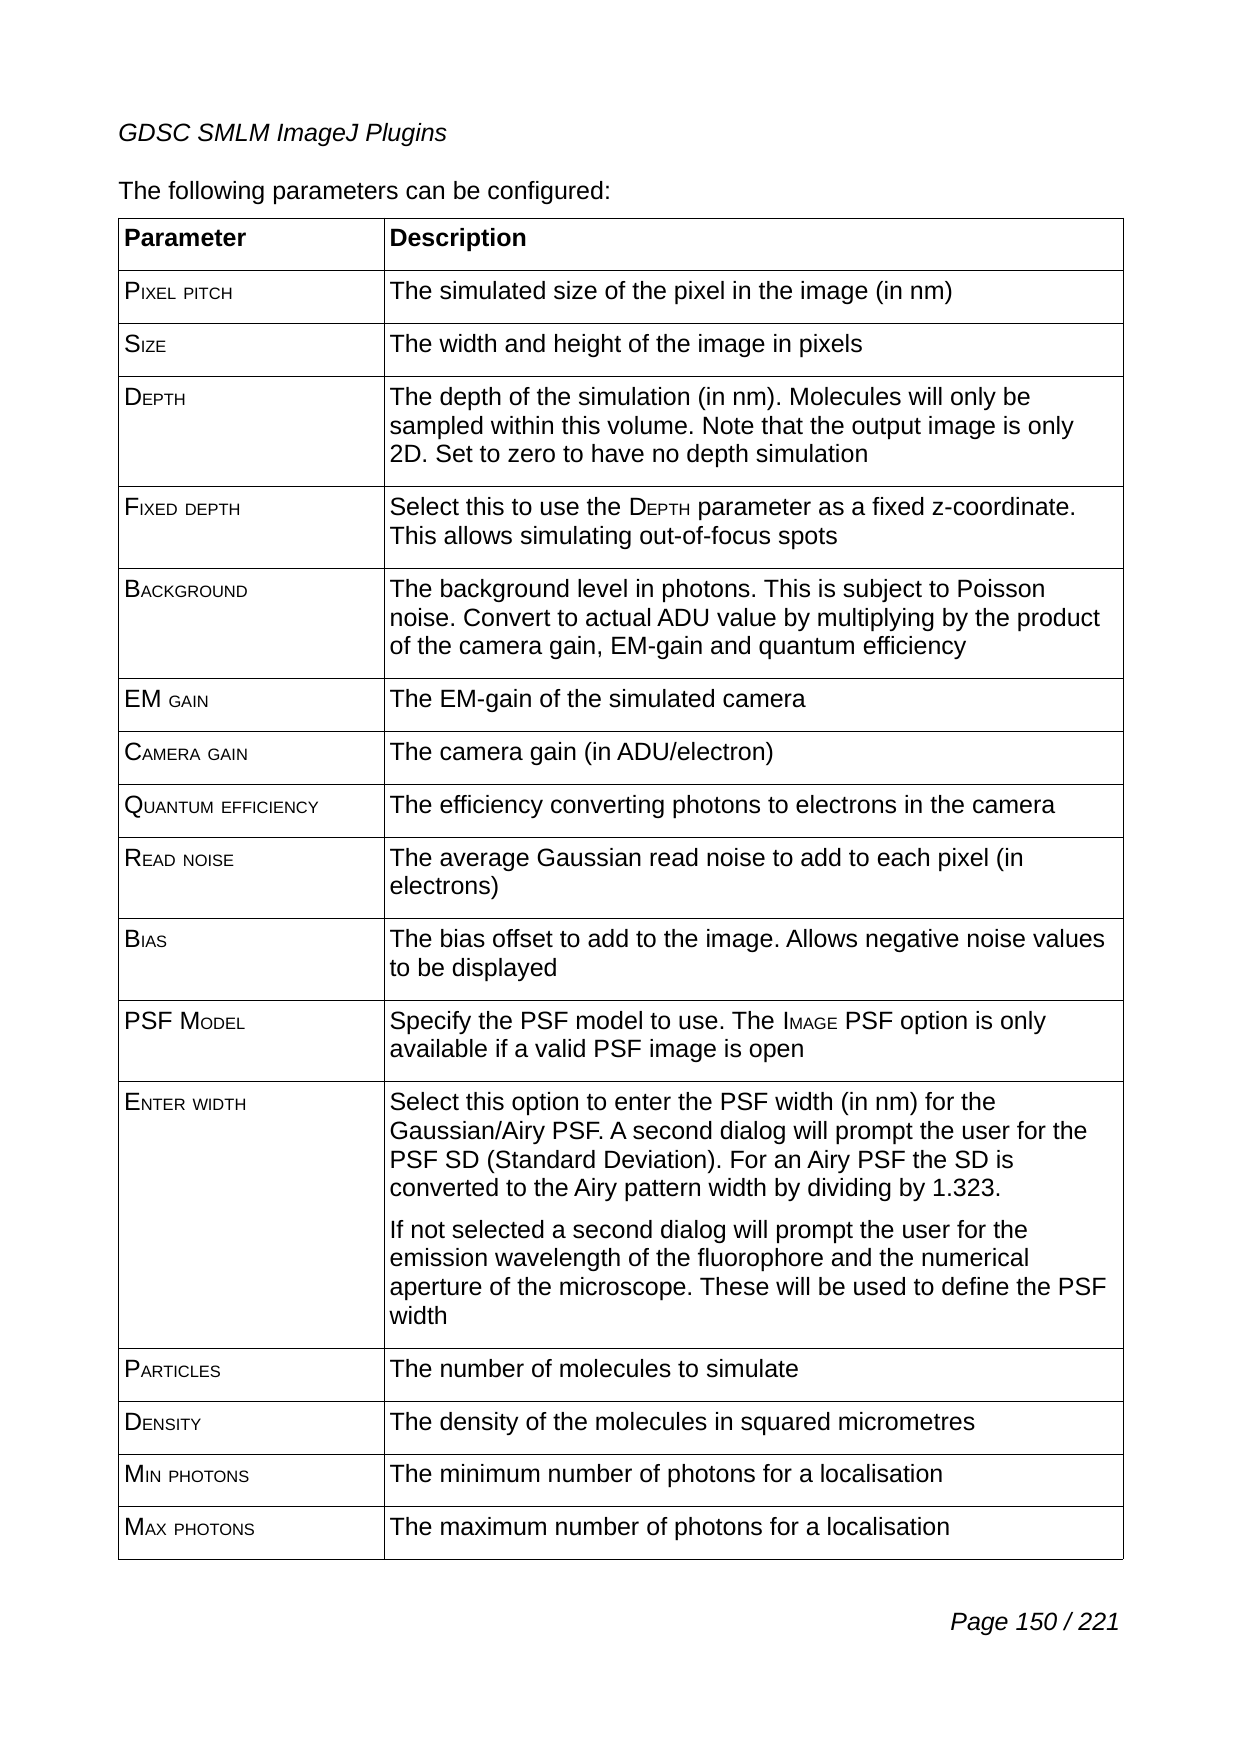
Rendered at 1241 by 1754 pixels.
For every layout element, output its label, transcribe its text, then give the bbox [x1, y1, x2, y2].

table_header Description [385, 219, 1123, 270]
table_cell PSF Model [119, 1001, 384, 1081]
table_cell Specify the PSF model to use. The Image PSF option is only available if a valid PSF image is open [385, 1001, 1123, 1081]
table_cell The minimum number of photons for a localisation [385, 1455, 1123, 1506]
table_cell Background [119, 569, 384, 678]
table_cell Max photons [119, 1507, 384, 1559]
table_cell The simulated size of the pixel in the image (in nm) [385, 271, 1123, 323]
table_cell The maximum number of photons for a localisation [385, 1507, 1123, 1559]
table_cell The depth of the simulation (in nm). Molecules will only be sampled within this volume. Note that the output image is only 2D. Set to zero to have no depth simulation [385, 377, 1123, 486]
table_header Parameter [119, 219, 384, 270]
table_cell EM gain [119, 679, 384, 731]
table_cell Size [119, 324, 384, 376]
table_cell Density [119, 1402, 384, 1453]
table_cell The width and height of the image in pixels [385, 324, 1123, 376]
table_cell Depth [119, 377, 384, 486]
table_cell The efficiency converting photons to electrons in the camera [385, 785, 1123, 837]
table_cell Quantum efficiency [119, 785, 384, 837]
table_cell Particles [119, 1349, 384, 1401]
table_cell The number of molecules to simulate [385, 1349, 1123, 1401]
table_cell Read noise [119, 838, 384, 918]
table_cell Fixed depth [119, 487, 384, 568]
table_cell The density of the molecules in squared micrometres [385, 1402, 1123, 1453]
table_cell The EM-gain of the simulated camera [385, 679, 1123, 731]
table_cell The bias offset to add to the image. Allows negative noise values to be displayed [385, 919, 1123, 1000]
table_cell Min photons [119, 1455, 384, 1506]
table_cell Select this option to enter the PSF width (in nm) for the Gaussian/Airy PSF. A second dialog will prompt the user for the PSF SD (Standard Deviation). For an Airy PSF the SD is converted to the Airy pattern width by dividing by 1.323. If not selected a second dialog will prompt the user for the emission wavelength of the fluorophore and the numerical aperture of the microscope. These will be used to define the PSF width [385, 1082, 1123, 1348]
table_cell Bias [119, 919, 384, 1000]
table_cell The camera gain (in ADU/electron) [385, 732, 1123, 784]
table_cell The average Gaussian read noise to add to each pixel (in electrons) [385, 838, 1123, 918]
table_cell Pixel pitch [119, 271, 384, 323]
text The following parameters can be configured: [118, 176, 1122, 205]
table_cell Select this to use the Depth parameter as a fixed z-coordinate. This allows simulating out-of-focus spots [385, 487, 1123, 568]
table_cell Enter width [119, 1082, 384, 1348]
table_cell The background level in photons. This is subject to Poisson noise. Convert to actual ADU value by multiplying by the product of the camera gain, EM-gain and quantum efficiency [385, 569, 1123, 678]
table_cell Camera gain [119, 732, 384, 784]
